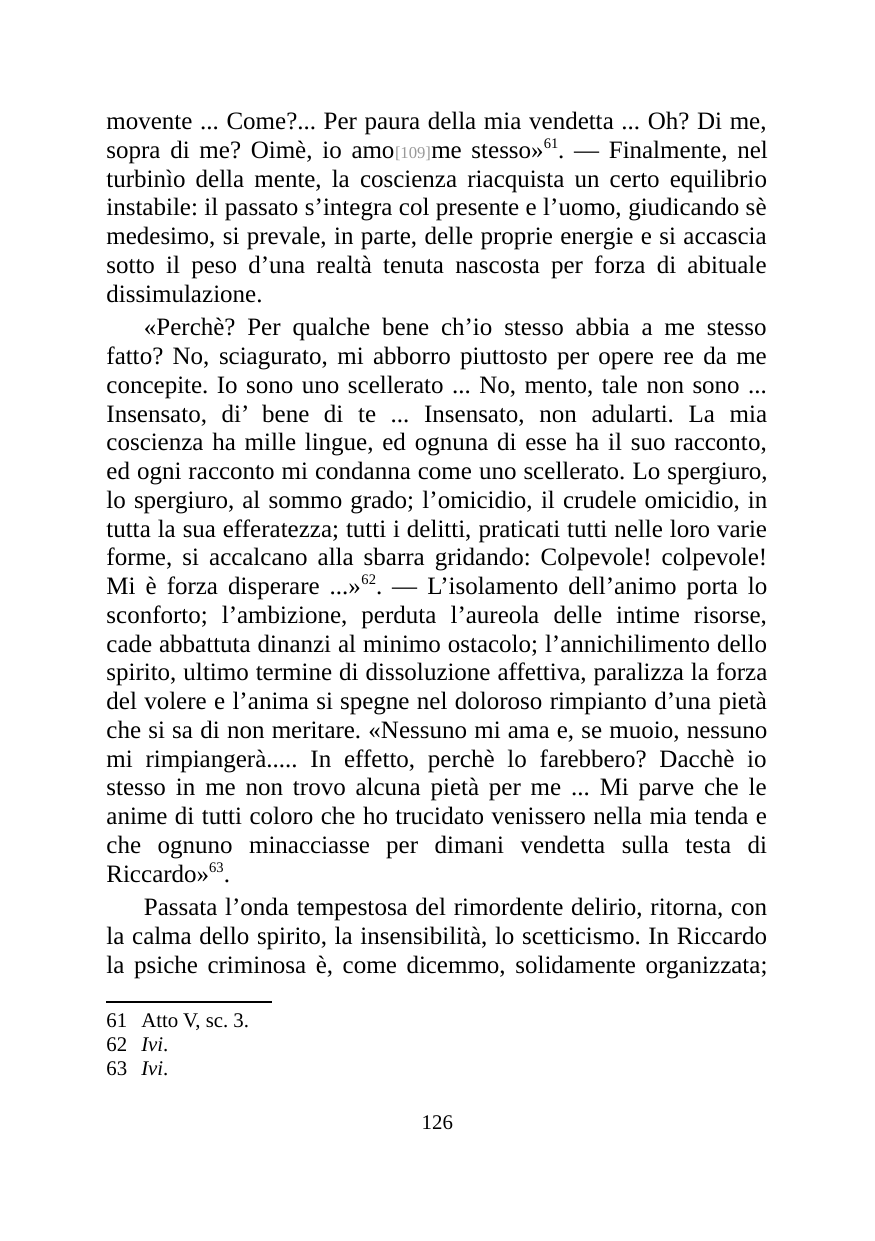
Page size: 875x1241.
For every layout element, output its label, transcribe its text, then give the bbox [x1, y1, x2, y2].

text «Perchè? Per qualche bene ch’io stesso abbia a me stesso fatto? No, sciagurato, mi abborro piuttosto per opere ree da me concepite. Io sono uno scellerato ... No, mento, tale non sono ... Insensato, di’ bene di te ... Insensato, non adularti. La mia coscienza ha mille lingue, ed ognuna di esse ha il suo racconto, ed ogni racconto mi condanna come uno scellerato. Lo spergiuro, lo spergiuro, al sommo grado; l’omicidio, il crudele omicidio, in tutta la sua efferatezza; tutti i delitti, praticati tutti nelle loro varie forme, si accalcano alla sbarra gridando: Colpevole! colpevole! Mi è forza disperare ...». ― L’isolamento dell’animo porta lo sconforto; l’ambizione, perduta l’aureola delle intime risorse, cade abbattuta dinanzi al minimo ostacolo; l’annichilimento dello spirito, ultimo termine di dissoluzione affettiva, paralizza la forza del volere e l’anima si spegne nel doloroso rimpianto d’una pietà che si sa di non meritare. «Nessuno mi ama e, se muoio, nessuno mi rimpiangerà..... In effetto, perchè lo farebbero? Dacchè io stesso in me non trovo alcuna pietà per me ... Mi parve che le anime di tutti coloro che ho trucidato venissero nella mia tenda e che ognuno minacciasse per dimani vendetta sulla testa di Riccardo». [106, 312, 768, 887]
text Atto V, sc. 3. [106, 1008, 768, 1032]
text Passata l’onda tempestosa del rimordente delirio, ritorna, con la calma dello spirito, la insensibilità, lo scetticismo. In Riccardo la psiche criminosa è, come dicemmo, solidamente organizzata; [106, 892, 768, 979]
text movente ... Come?... Per paura della mia vendetta ... Oh? Di me, sopra di me? Oimè, io amo[109]me stesso». ― Finalmente, nel turbinìo della mente, la coscienza riacquista un certo equilibrio instabile: il passato s’integra col presente e l’uomo, giudicando sè medesimo, si prevale, in parte, delle proprie energie e si accascia sotto il peso d’una realtà tenuta nascosta per forza di abituale dissimulazione. [106, 106, 768, 307]
text Ivi. [106, 1032, 768, 1056]
text Ivi. [106, 1056, 768, 1080]
